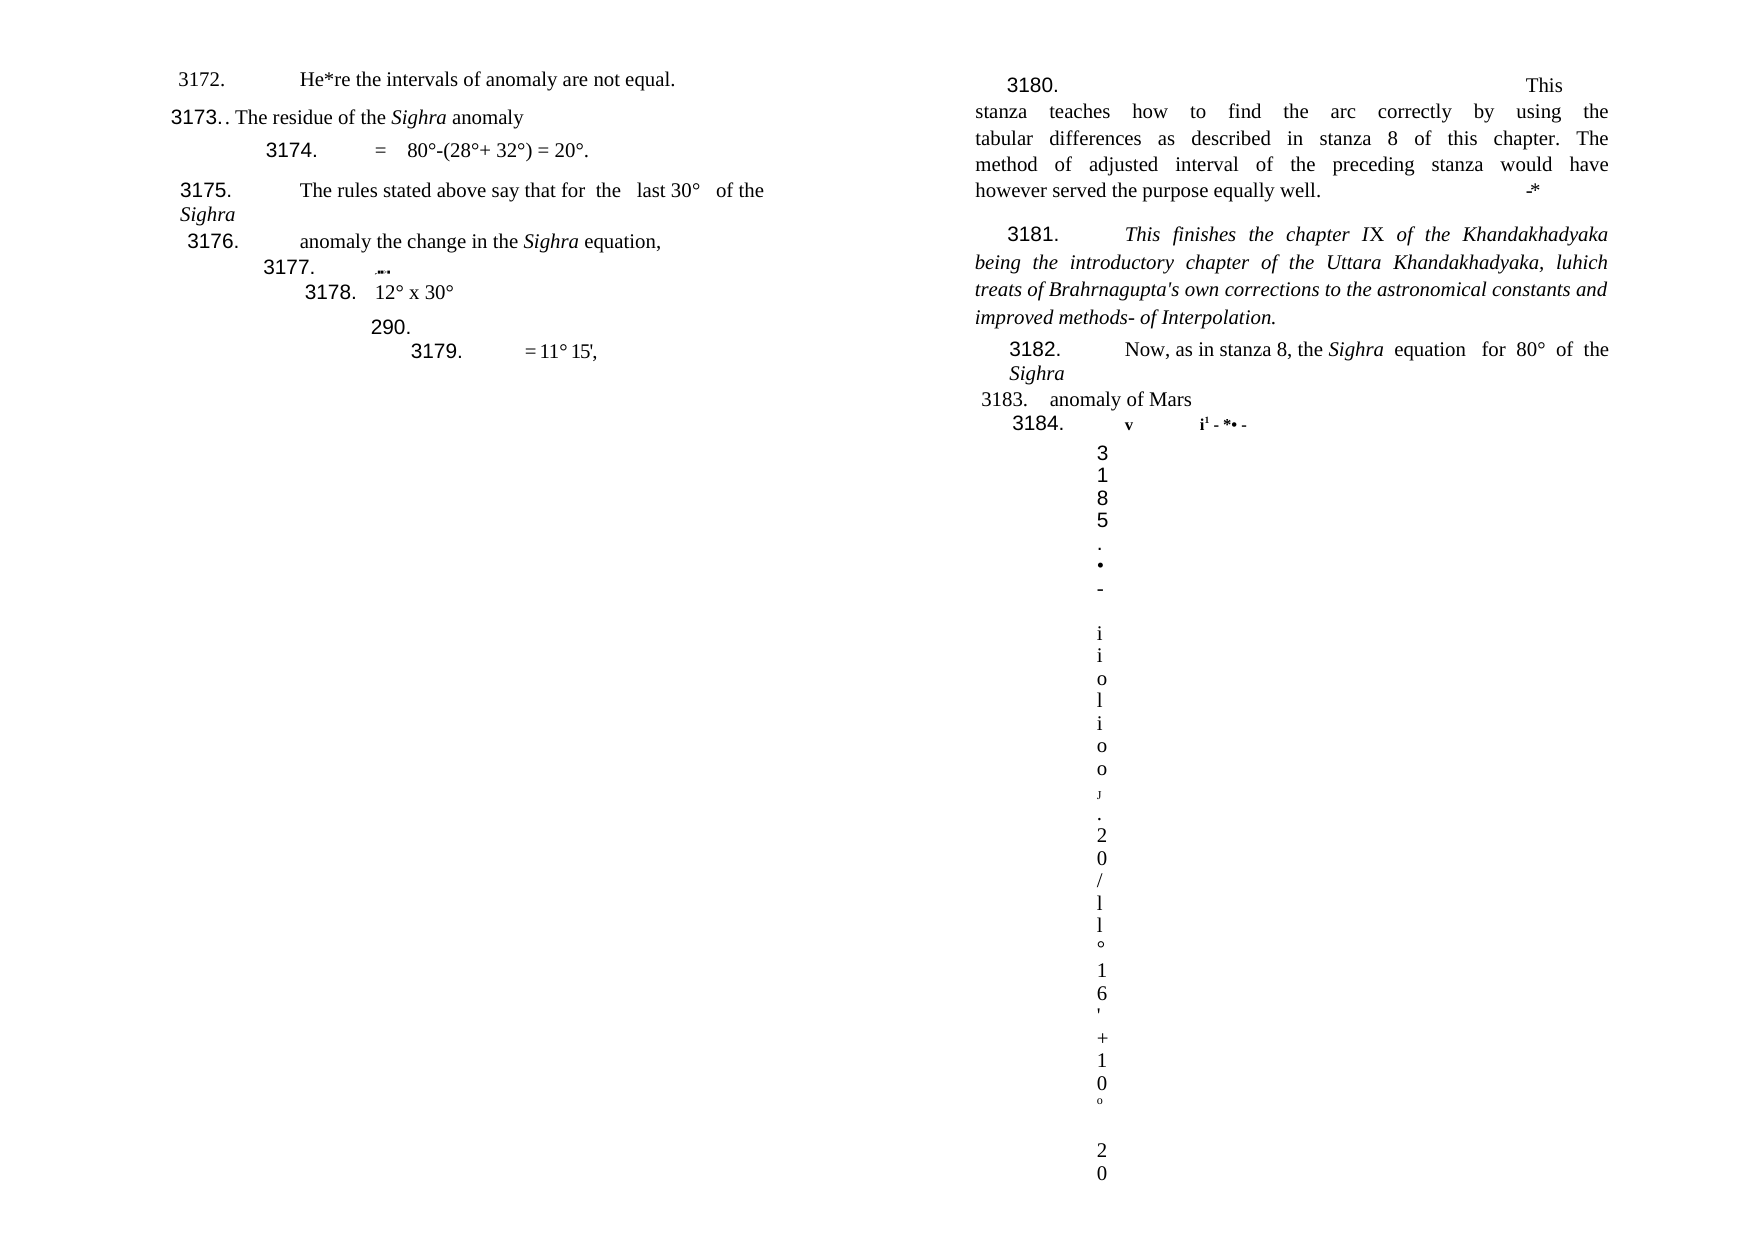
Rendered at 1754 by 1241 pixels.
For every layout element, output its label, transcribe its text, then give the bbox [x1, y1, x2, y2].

list 82° [371, 321, 378, 332]
list 12° x 30° [304, 280, 780, 304]
list = 11° 15', [411, 304, 780, 363]
list [333, 314, 371, 338]
list This stanza teaches how to find the arc correctly by using the tabular differences as described in stanza 8 of this chapter. The method of adjusted interval of the preceding stanza would have however served the purpose equally well. -* [975, 71, 1610, 203]
list anomaly of Mars [981, 386, 1610, 411]
list This finishes the chapter IX of the Khandakhadyaka being the introductory chapter of the Uttara Khandakhadyaka, luhich treats of Brahrnagupta's own corrections to the astronomical constants and improved methods- of Interpolation. [974, 220, 1610, 330]
list . The residue of the Sighra anomaly [171, 104, 780, 129]
list = 80°-(28°+ 32°) = 20°. [266, 138, 780, 162]
list Now, as in stanza 8, the Sighra equation for 80° of the Sighra [1009, 337, 1610, 385]
list He*re the intervals of anomaly are not equal. [178, 66, 780, 91]
list anomaly the change in the Sighra equation, [187, 228, 780, 253]
list The rules stated above say that for the last 30° of the Sighra [180, 178, 780, 226]
list ,.■■>■ [263, 255, 780, 279]
list v i1 - *• - [1012, 411, 1610, 434]
list 82° [371, 314, 477, 338]
